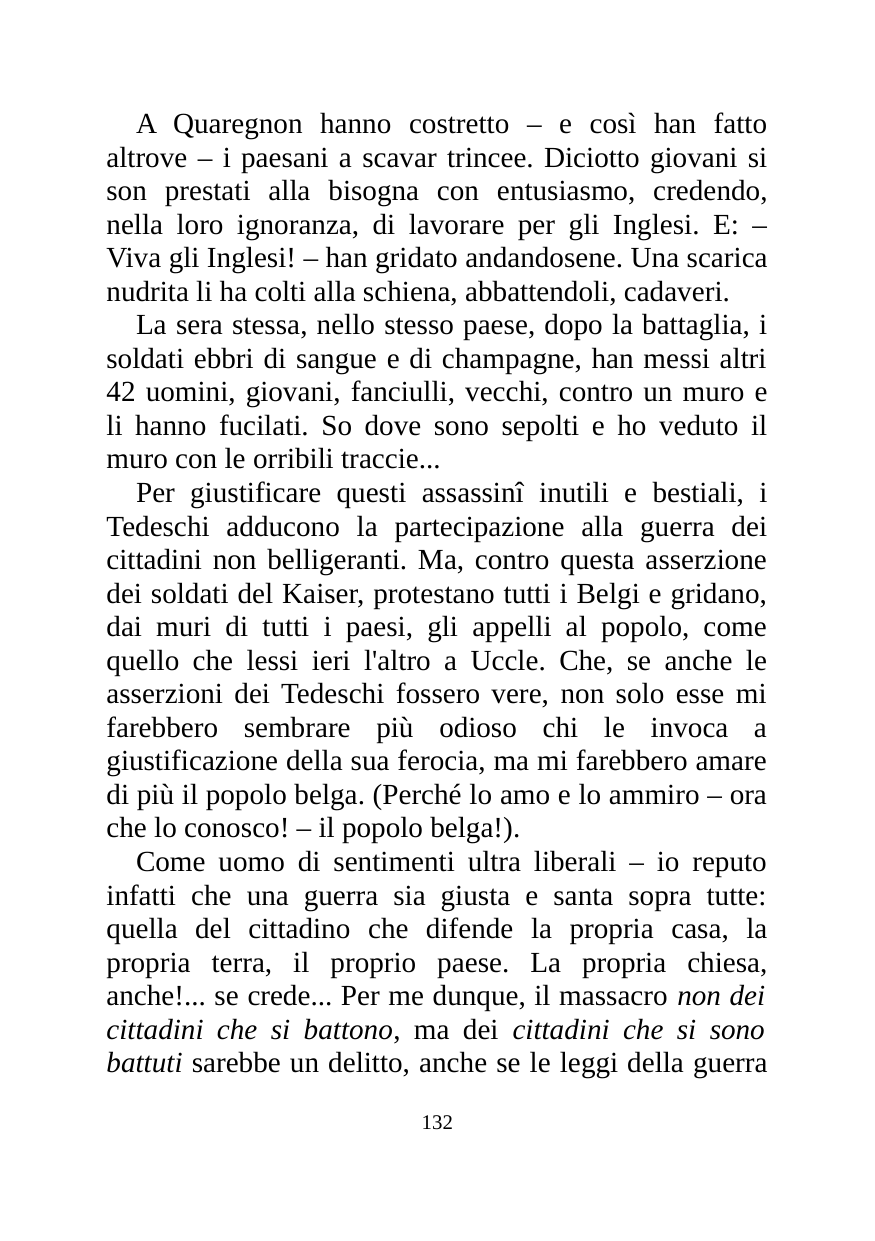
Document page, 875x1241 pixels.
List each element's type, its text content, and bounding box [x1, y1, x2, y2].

text Come uomo di sentimenti ultra liberali – io reputo infatti che una guerra sia giusta e santa sopra tutte: quella del cittadino che difende la propria casa, la propria terra, il proprio paese. La propria chiesa, anche!... se crede... Per me dunque, il massacro non dei cittadini che si battono, ma dei cittadini che si sono battuti sarebbe un delitto, anche se le leggi della guerra [106, 844, 768, 1079]
text Per giustificare questi assassinî inutili e bestiali, i Tedeschi adducono la partecipazione alla guerra dei cittadini non belligeranti. Ma, contro questa asserzione dei soldati del Kaiser, protestano tutti i Belgi e gridano, dai muri di tutti i paesi, gli appelli al popolo, come quello che lessi ieri l'altro a Uccle. Che, se anche le asserzioni dei Tedeschi fossero vere, non solo esse mi farebbero sembrare più odioso chi le invoca a giustificazione della sua ferocia, ma mi farebbero amare di più il popolo belga. (Perché lo amo e lo ammiro – ora che lo conosco! – il popolo belga!). [106, 475, 768, 844]
text A Quaregnon hanno costretto – e così han fatto altrove – i paesani a scavar trincee. Diciotto giovani si son prestati alla bisogna con entusiasmo, credendo, nella loro ignoranza, di lavorare per gli Inglesi. E: – Viva gli Inglesi! – han gridato andandosene. Una scarica nudrita li ha colti alla schiena, abbattendoli, cadaveri. [106, 106, 768, 307]
text La sera stessa, nello stesso paese, dopo la battaglia, i soldati ebbri di sangue e di champagne, han messi altri 42 uomini, giovani, fanciulli, vecchi, contro un muro e li hanno fucilati. So dove sono sepolti e ho veduto il muro con le orribili traccie... [106, 307, 768, 475]
